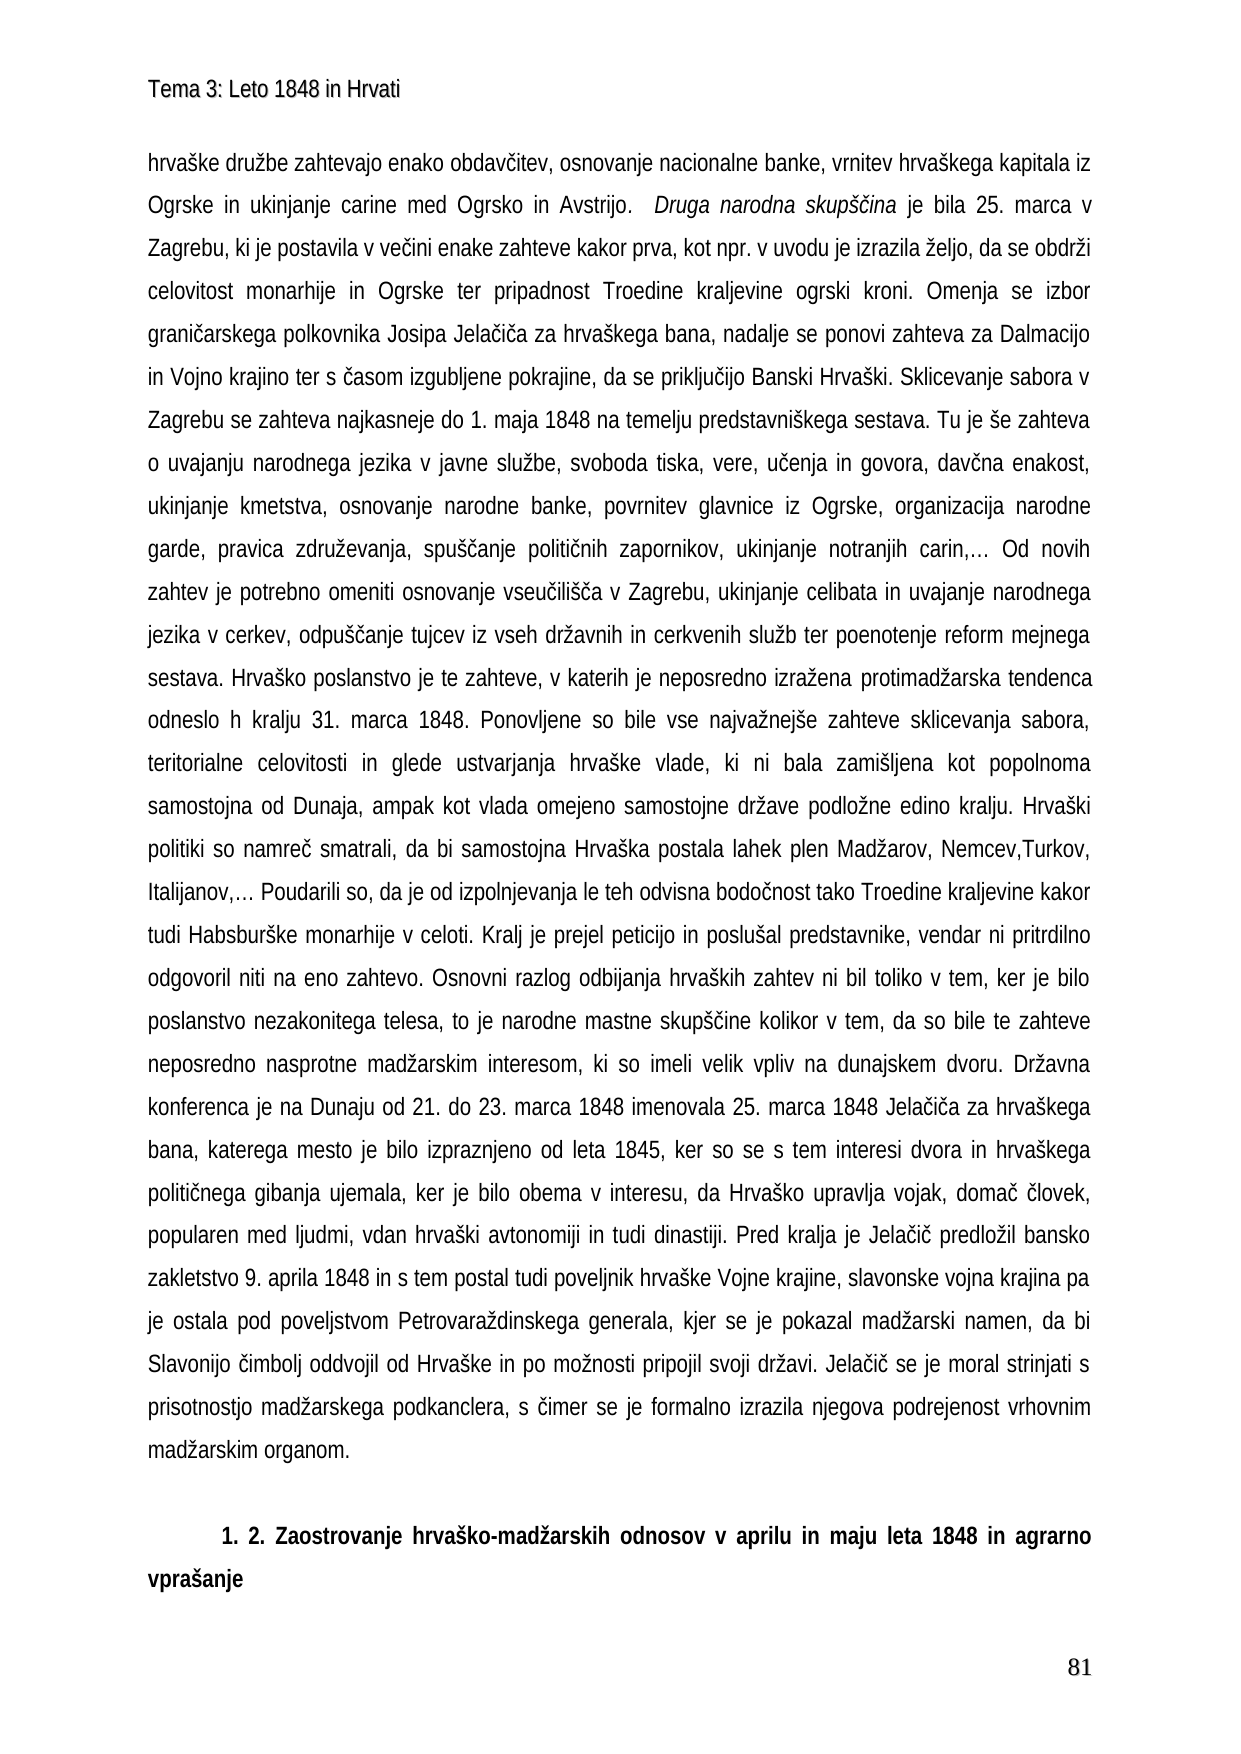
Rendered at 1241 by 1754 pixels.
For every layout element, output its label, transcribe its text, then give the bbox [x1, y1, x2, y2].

text hrvaške družbe zahtevajo enako obdavčitev, osnovanje nacionalne banke, vrnitev hrvaškega kapitala iz Ogrske in ukinjanje carine med Ogrsko in Avstrijo. Druga narodna skupščina je bila 25. marca v Zagrebu, ki je postavila v večini enake zahteve kakor prva, kot npr. v uvodu je izrazila željo, da se obdrži celovitost monarhije in Ogrske ter pripadnost Troedine kraljevine ogrski kroni. Omenja se izbor graničarskega polkovnika Josipa Jelačiča za hrvaškega bana, nadalje se ponovi zahteva za Dalmacijo in Vojno krajino ter s časom izgubljene pokrajine, da se priključijo Banski Hrvaški. Sklicevanje sabora v Zagrebu se zahteva najkasneje do 1. maja 1848 na temelju predstavniškega sestava. Tu je še zahteva o uvajanju narodnega jezika v javne službe, svoboda tiska, vere, učenja in govora, davčna enakost, ukinjanje kmetstva, osnovanje narodne banke, povrnitev glavnice iz Ogrske, organizacija narodne garde, pravica združevanja, spuščanje političnih zapornikov, ukinjanje notranjih carin,… Od novih zahtev je potrebno omeniti osnovanje vseučilišča v Zagrebu, ukinjanje celibata in uvajanje narodnega jezika v cerkev, odpuščanje tujcev iz vseh državnih in cerkvenih služb ter poenotenje reform mejnega sestava. Hrvaško poslanstvo je te zahteve, v katerih je neposredno izražena protimadžarska tendenca odneslo h kralju 31. marca 1848. Ponovljene so bile vse najvažnejše zahteve sklicevanja sabora, teritorialne celovitosti in glede ustvarjanja hrvaške vlade, ki ni bala zamišljena kot popolnoma samostojna od Dunaja, ampak kot vlada omejeno samostojne države podložne edino kralju. Hrvaški politiki so namreč smatrali, da bi samostojna Hrvaška postala lahek plen Madžarov, Nemcev,Turkov, Italijanov,… Poudarili so, da je od izpolnjevanja le teh odvisna bodočnost tako Troedine kraljevine kakor tudi Habsburške monarhije v celoti. Kralj je prejel peticijo in poslušal predstavnike, vendar ni pritrdilno odgovoril niti na eno zahtevo. Osnovni razlog odbijanja hrvaških zahtev ni bil toliko v tem, ker je bilo poslanstvo nezakonitega telesa, to je narodne mastne skupščine kolikor v tem, da so bile te zahteve neposredno nasprotne madžarskim interesom, ki so imeli velik vpliv na dunajskem dvoru. Državna konferenca je na Dunaju od 21. do 23. marca 1848 imenovala 25. marca 1848 Jelačiča za hrvaškega bana, katerega mesto je bilo izpraznjeno od leta 1845, ker so se s tem interesi dvora in hrvaškega političnega gibanja ujemala, ker je bilo obema v interesu, da Hrvaško upravlja vojak, domač človek, popularen med ljudmi, vdan hrvaški avtonomiji in tudi dinastiji. Pred kralja je Jelačič predložil bansko zakletstvo 9. aprila 1848 in s tem postal tudi poveljnik hrvaške Vojne krajine, slavonske vojna krajina pa je ostala pod poveljstvom Petrovaraždinskega generala, kjer se je pokazal madžarski namen, da bi Slavonijo čimbolj oddvojil od Hrvaške in po možnosti pripojil svoji državi. Jelačič se je moral strinjati s prisotnostjo madžarskega podkanclera, s čimer se je formalno izrazila njegova podrejenost vrhovnim madžarskim organom. [148, 148, 1093, 1464]
text 1. 2. Zaostrovanje hrvaško-madžarskih odnosov v aprilu in maju leta 1848 in agrarno vprašanje [148, 1521, 1093, 1592]
